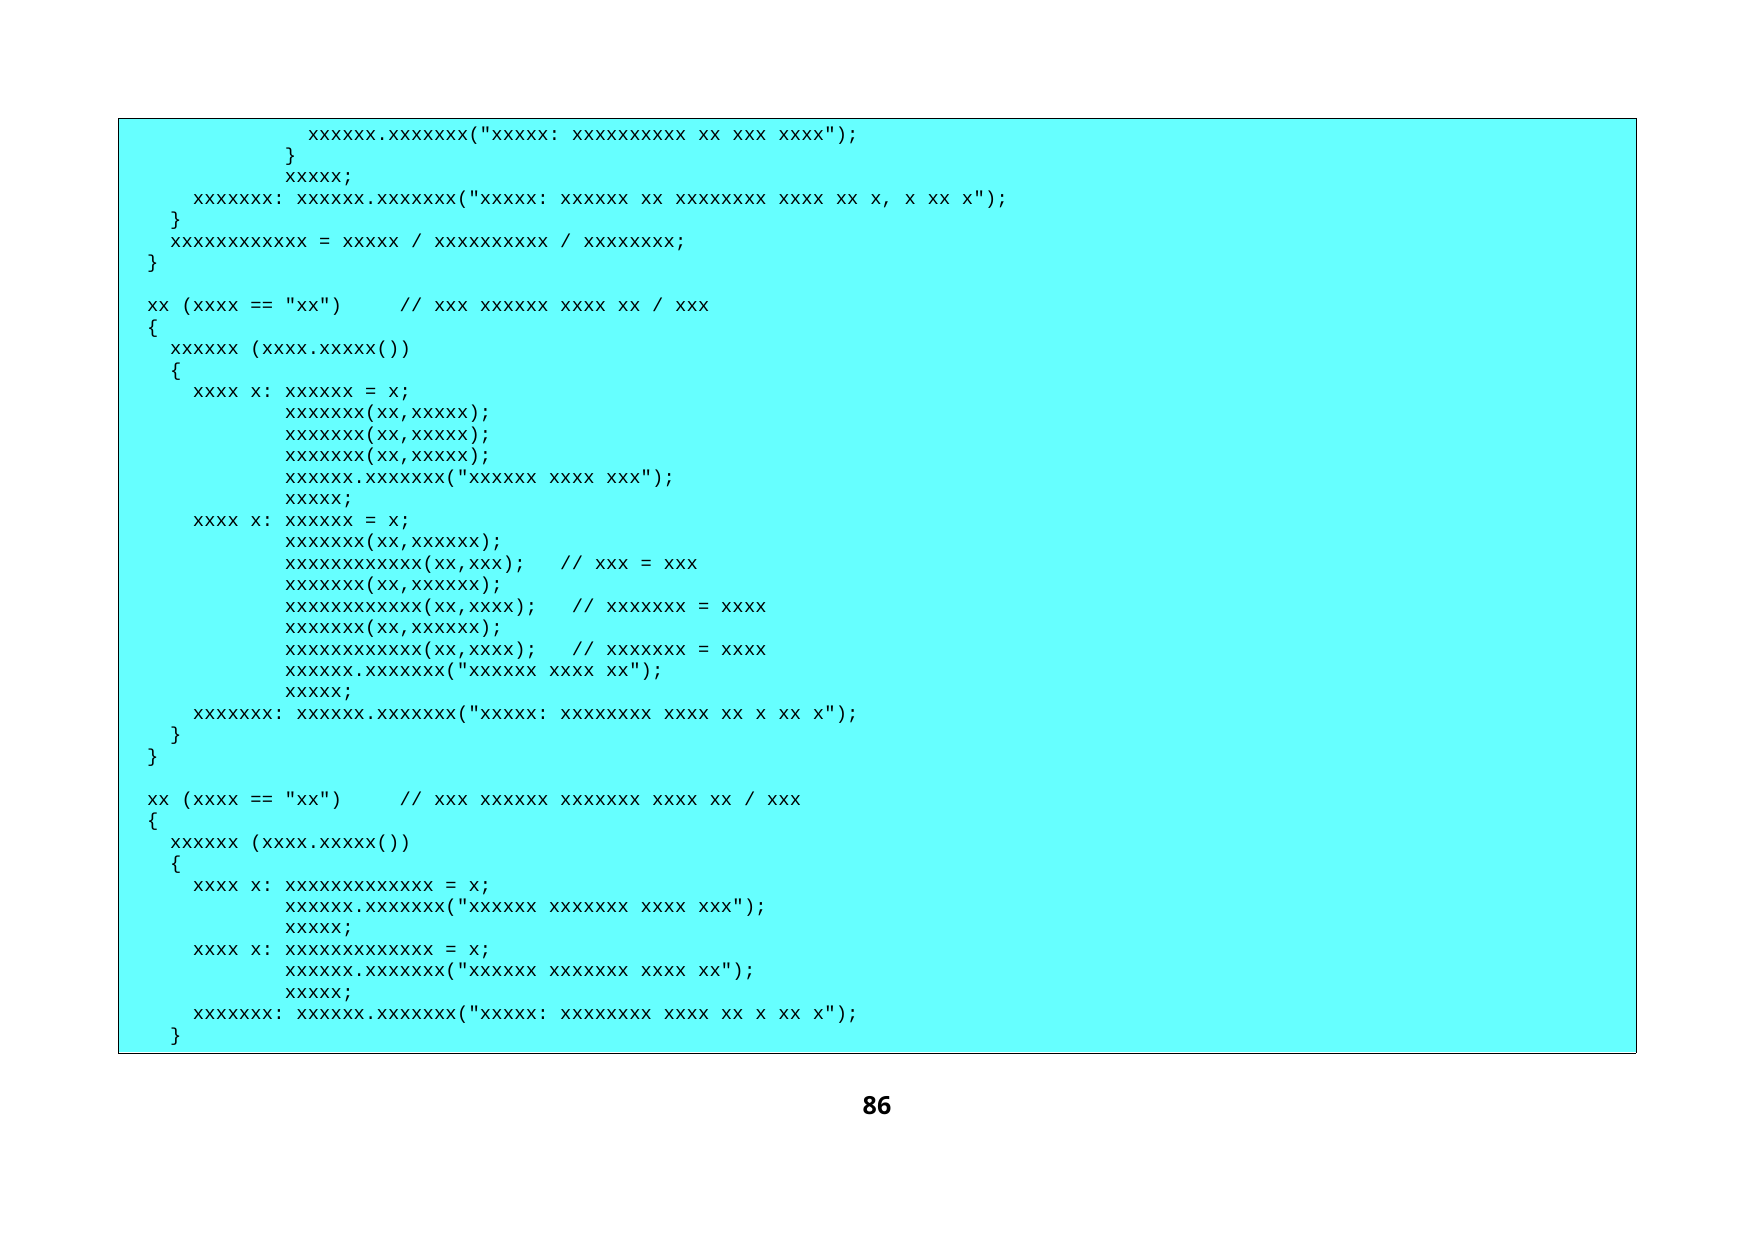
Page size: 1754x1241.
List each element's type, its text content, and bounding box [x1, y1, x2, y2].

table_header xxxxxx.xxxxxxx("xxxxx: xxxxxxxxxx xx xxx xxxx"); } xxxxx; xxxxxxx: xxxxxx.xxxxxxx("xxxxx: xxxxxx xx xxxxxxxx xxxx xx x, x xx x"); } xxxxxxxxxxxx = xxxxx / xxxxxxxxxx / xxxxxxxx; } xx (xxxx == "xx") // xxx xxxxxx xxxx xx / xxx { xxxxxx (xxxx.xxxxx()) { xxxx x: xxxxxx = x; xxxxxxx(xx,xxxxx); xxxxxxx(xx,xxxxx); xxxxxxx(xx,xxxxx); xxxxxx.xxxxxxx("xxxxxx xxxx xxx"); xxxxx; xxxx x: xxxxxx = x; xxxxxxx(xx,xxxxxx); xxxxxxxxxxxx(xx,xxx); // xxx = xxx xxxxxxx(xx,xxxxxx); xxxxxxxxxxxx(xx,xxxx); // xxxxxxx = xxxx xxxxxxx(xx,xxxxxx); xxxxxxxxxxxx(xx,xxxx); // xxxxxxx = xxxx xxxxxx.xxxxxxx("xxxxxx xxxx xx"); xxxxx; xxxxxxx: xxxxxx.xxxxxxx("xxxxx: xxxxxxxx xxxx xx x xx x"); } } xx (xxxx == "xx") // xxx xxxxxx xxxxxxx xxxx xx / xxx { xxxxxx (xxxx.xxxxx()) { xxxx x: xxxxxxxxxxxxx = x; xxxxxx.xxxxxxx("xxxxxx xxxxxxx xxxx xxx"); xxxxx; xxxx x: xxxxxxxxxxxxx = x; xxxxxx.xxxxxxx("xxxxxx xxxxxxx xxxx xx"); xxxxx; xxxxxxx: xxxxxx.xxxxxxx("xxxxx: xxxxxxxx xxxx xx x xx x"); } [119, 119, 1636, 1052]
